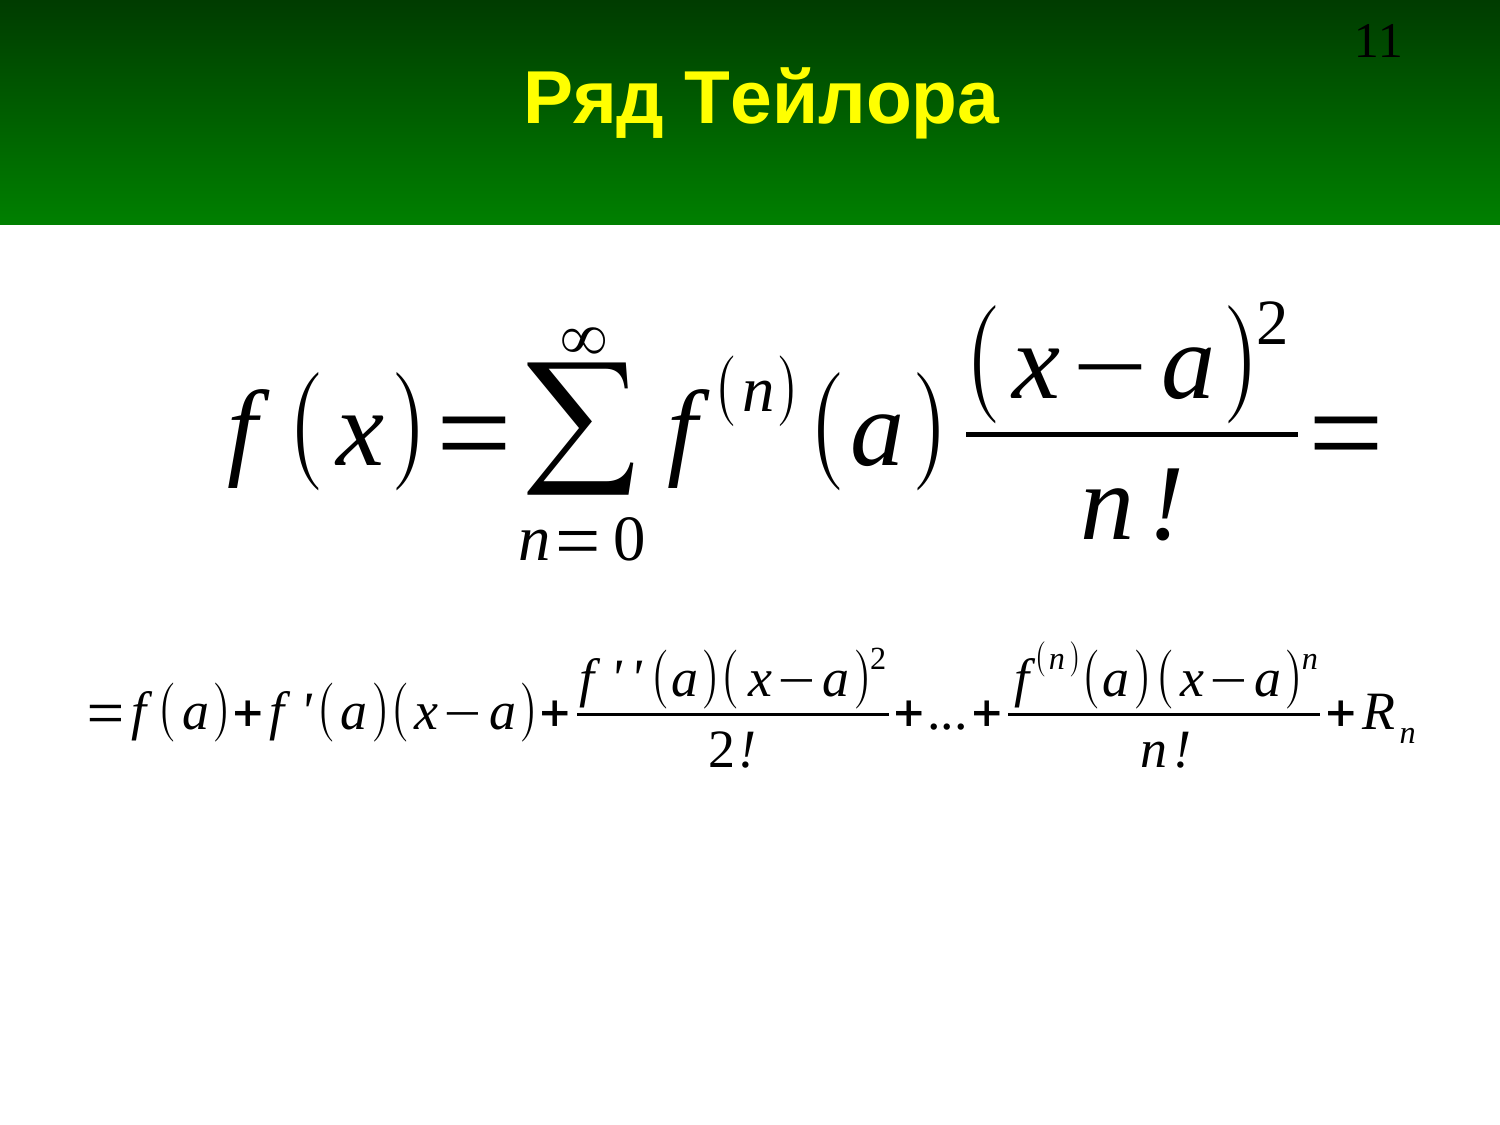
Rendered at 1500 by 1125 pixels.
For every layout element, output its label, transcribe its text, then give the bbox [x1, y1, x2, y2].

chart [70, 638, 1430, 780]
chart [200, 283, 1419, 576]
title Ряд Тейлора [123, 0, 1399, 188]
